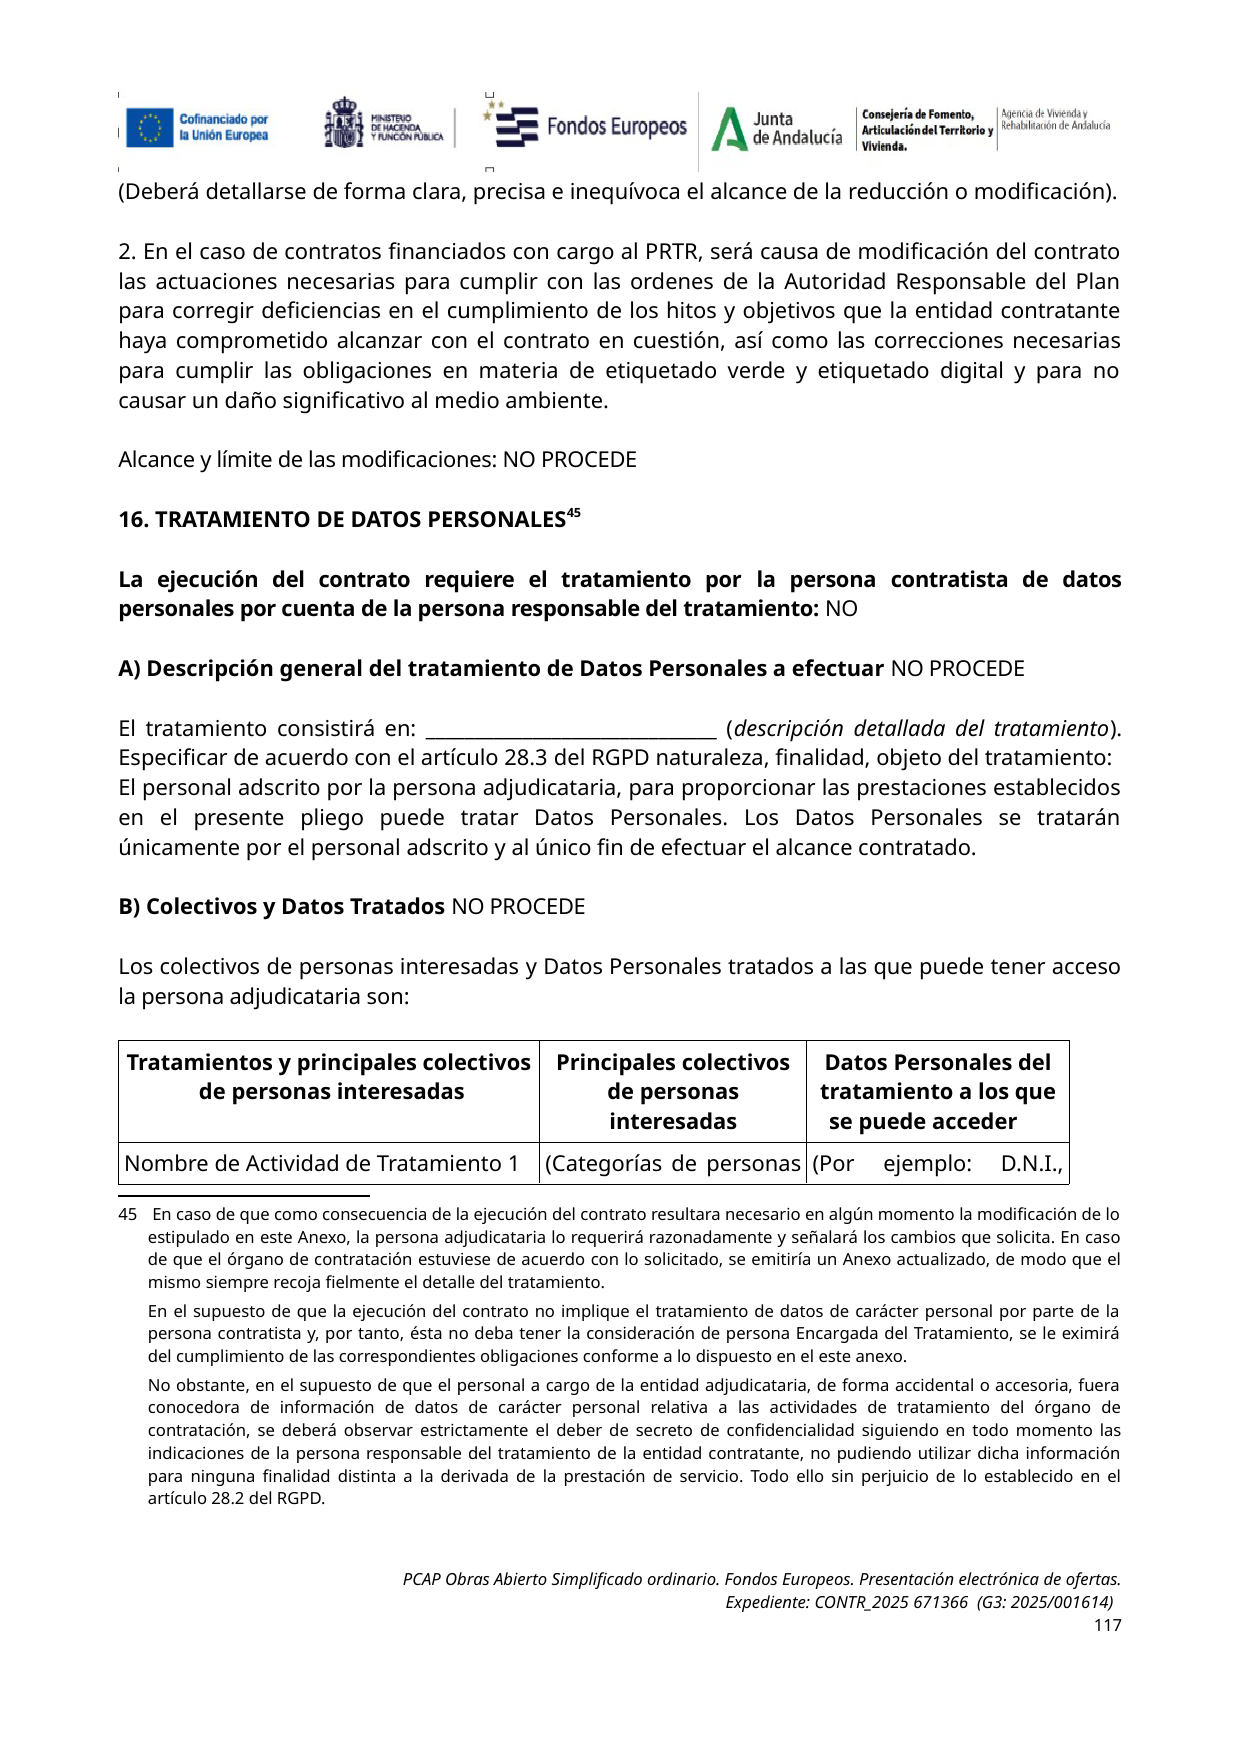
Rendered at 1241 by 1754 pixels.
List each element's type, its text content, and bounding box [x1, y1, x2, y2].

table_header Principales colectivos de personas interesadas [540, 1041, 806, 1142]
text El tratamiento consistirá en: ______________________________ (descripción detallada del tratamiento). Especificar de acuerdo con el artículo 28.3 del RGPD naturaleza, finalidad, objeto del tratamiento: [118, 713, 1122, 772]
table_cell Nombre de Actividad de Tratamiento 1 [119, 1143, 539, 1183]
text No obstante, en el supuesto de que el personal a cargo de la entidad adjudicataria, de forma accidental o accesoria, fuera conocedora de información de datos de carácter personal relativa a las actividades de tratamiento del órgano de contratación, se deberá observar estrictamente el deber de secreto de confidencialidad siguiendo en todo momento las indicaciones de la persona responsable del tratamiento de la entidad contratante, no pudiendo utilizar dicha información para ninguna finalidad distinta a la derivada de la prestación de servicio. Todo ello sin perjuicio de lo establecido en el artículo 28.2 del RGPD. [118, 1373, 1122, 1509]
text El personal adscrito por la persona adjudicataria, para proporcionar las prestaciones establecidos en el presente pliego puede tratar Datos Personales. Los Datos Personales se tratarán únicamente por el personal adscrito y al único fin de efectuar el alcance contratado. [118, 772, 1122, 862]
table_cell (Por ejemplo: D.N.I., [807, 1143, 1069, 1183]
text La ejecución del contrato requiere el tratamiento por la persona contratista de datos personales por cuenta de la persona responsable del tratamiento: NO [118, 564, 1122, 623]
table_header Datos Personales del tratamiento a los que se puede acceder [807, 1041, 1069, 1142]
text (Deberá detallarse de forma clara, precisa e inequívoca el alcance de la reducción o modificación). [118, 176, 1122, 206]
text Alcance y límite de las modificaciones: NO PROCEDE [118, 444, 1122, 474]
table_cell (Categorías de personas [540, 1143, 806, 1183]
text 16. TRATAMIENTO DE DATOS PERSONALES [118, 504, 1122, 534]
text En caso de que como consecuencia de la ejecución del contrato resultara necesario en algún momento la modificación de lo estipulado en este Anexo, la persona adjudicataria lo requerirá razonadamente y señalará los cambios que solicita. En caso de que el órgano de contratación estuviese de acuerdo con lo solicitado, se emitiría un Anexo actualizado, de modo que el mismo siempre recoja fielmente el detalle del tratamiento. [118, 1202, 1122, 1293]
text A) Descripción general del tratamiento de Datos Personales a efectuar NO PROCEDE [118, 653, 1122, 683]
text B) Colectivos y Datos Tratados NO PROCEDE [118, 891, 1122, 921]
picture [118, 89, 1123, 172]
text 2. En el caso de contratos financiados con cargo al PRTR, será causa de modificación del contrato las actuaciones necesarias para cumplir con las ordenes de la Autoridad Responsable del Plan para corregir deficiencias en el cumplimiento de los hitos y objetivos que la entidad contratante haya comprometido alcanzar con el contrato en cuestión, así como las correcciones necesarias para cumplir las obligaciones en materia de etiquetado verde y etiquetado digital y para no causar un daño significativo al medio ambiente. [118, 236, 1122, 415]
table_header Tratamientos y principales colectivos de personas interesadas [119, 1041, 539, 1142]
text Los colectivos de personas interesadas y Datos Personales tratados a las que puede tener acceso la persona adjudicataria son: [118, 951, 1122, 1011]
text En el supuesto de que la ejecución del contrato no implique el tratamiento de datos de carácter personal por parte de la persona contratista y, por tanto, ésta no deba tener la consideración de persona Encargada del Tratamiento, se le eximirá del cumplimiento de las correspondientes obligaciones conforme a lo dispuesto en el este anexo. [118, 1299, 1122, 1367]
